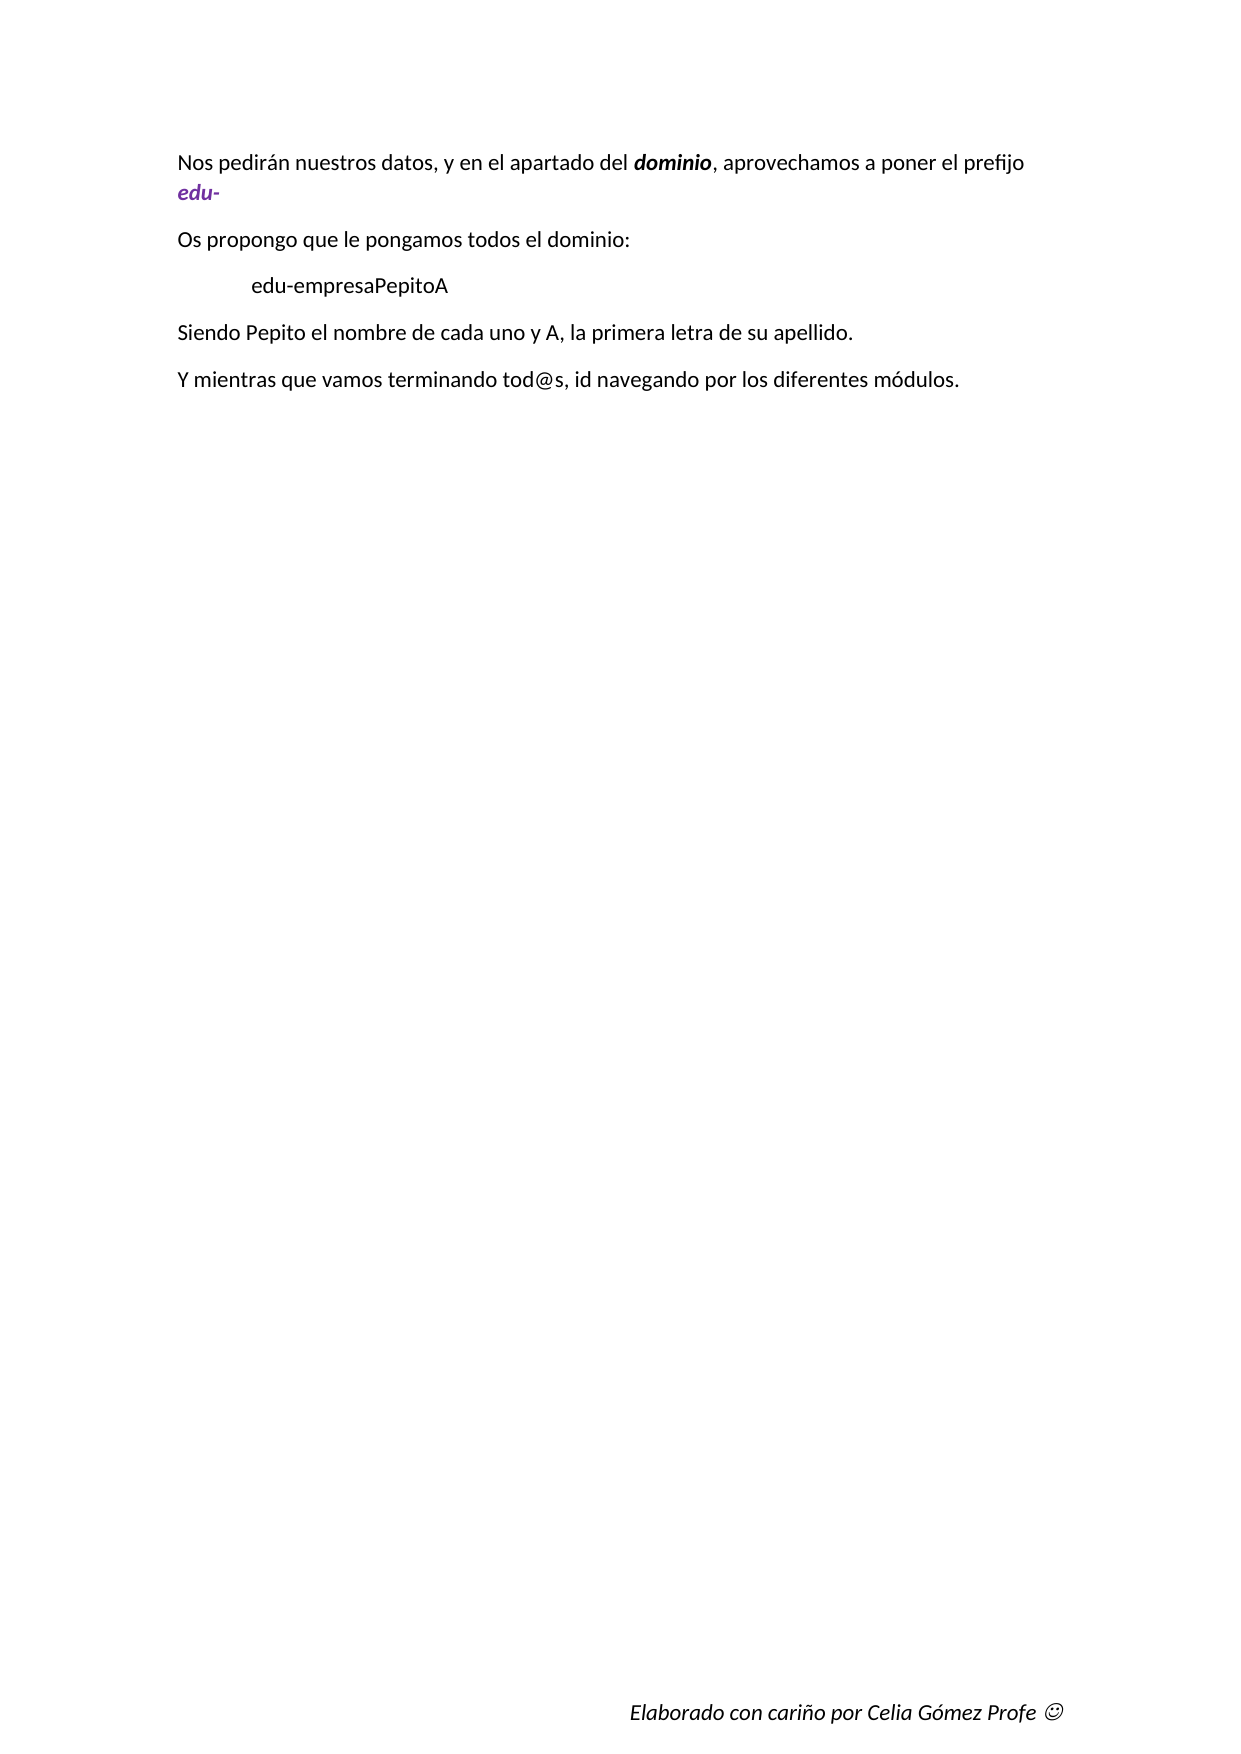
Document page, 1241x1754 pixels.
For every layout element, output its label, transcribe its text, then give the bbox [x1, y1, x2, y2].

text Os propongo que le pongamos todos el dominio: [177, 225, 1063, 253]
text Y mientras que vamos terminando tod@s, id navegando por los diferentes módulos. [177, 365, 1063, 393]
text Nos pedirán nuestros datos, y en el apartado del dominio, aprovechamos a poner el prefijo edu- [177, 148, 1063, 206]
text edu-empresaPepitoA [177, 272, 1063, 299]
text Siendo Pepito el nombre de cada uno y A, la primera letra de su apellido. [177, 318, 1063, 346]
